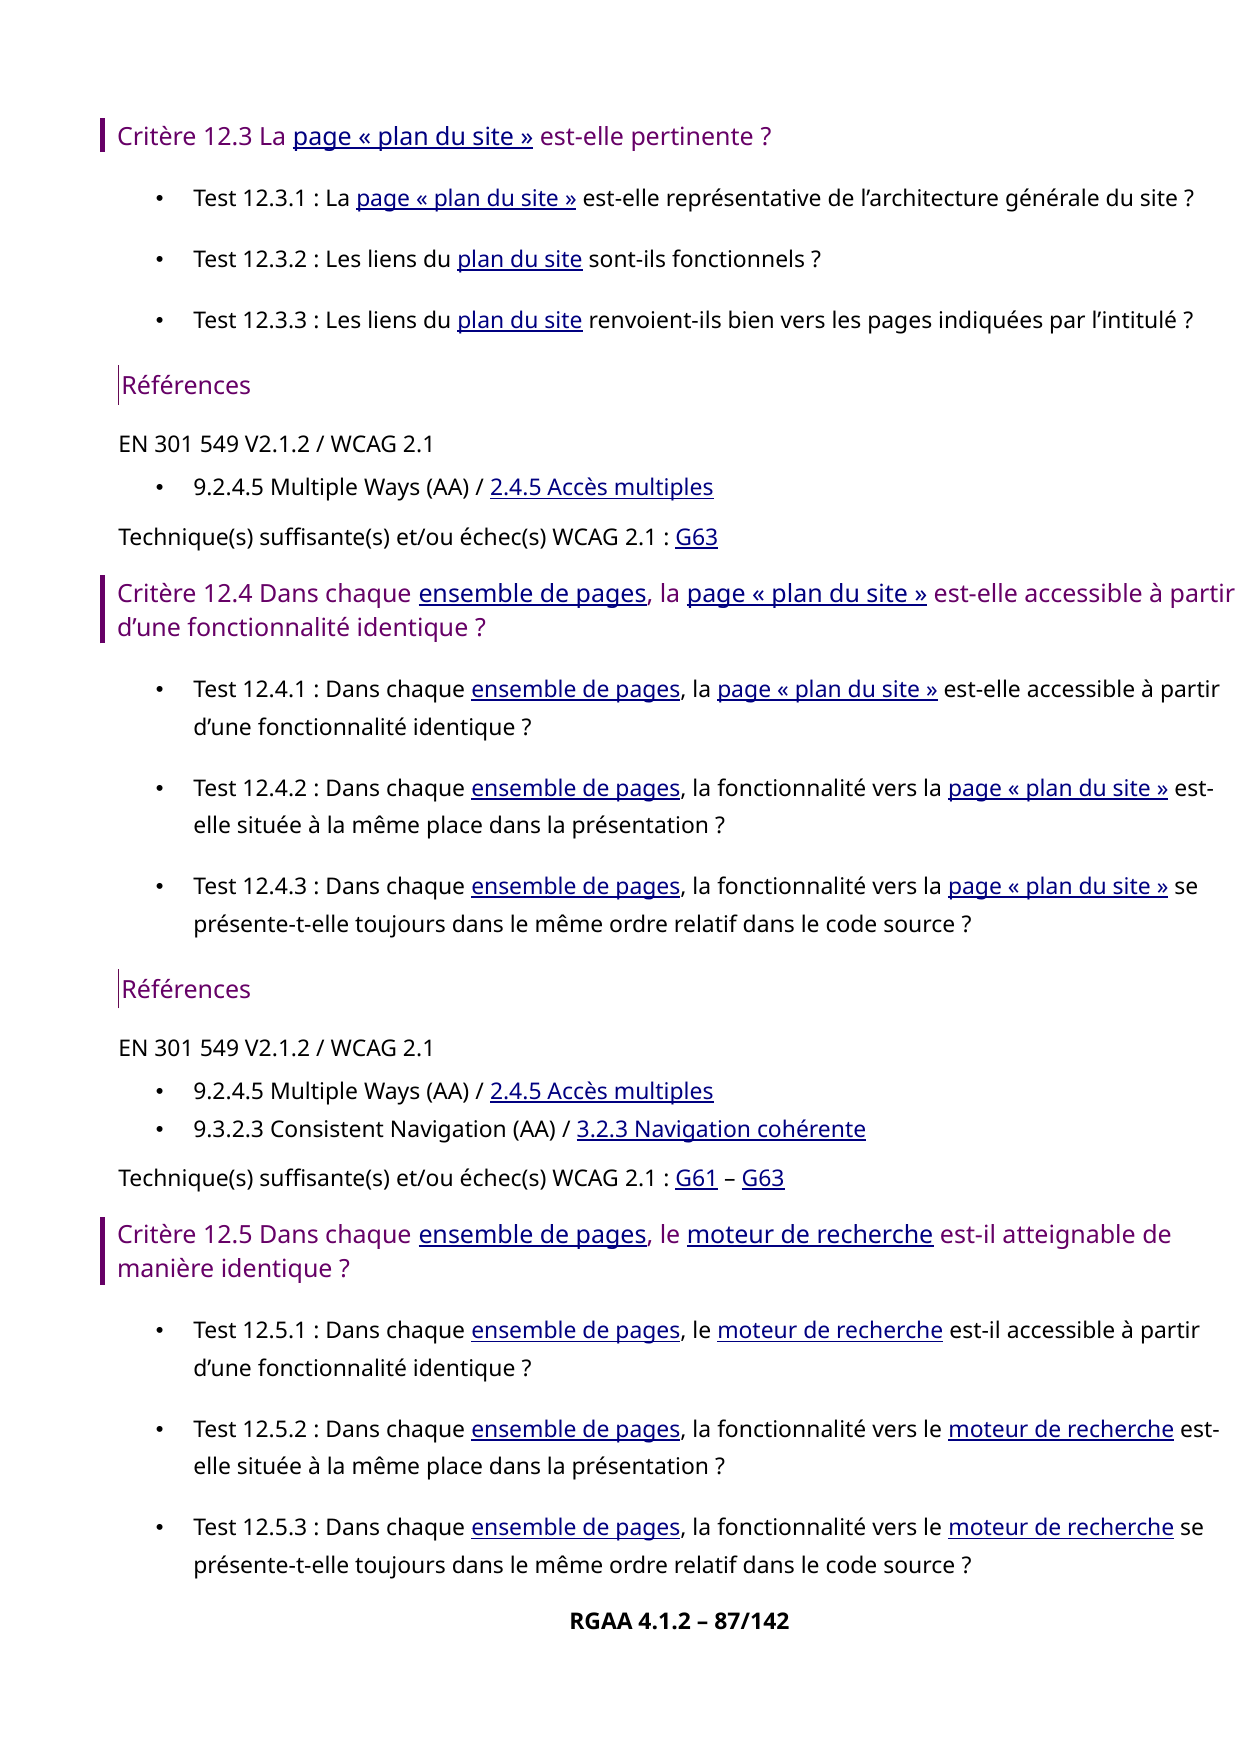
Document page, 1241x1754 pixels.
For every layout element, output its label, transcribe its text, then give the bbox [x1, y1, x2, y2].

list Test 12.5.3 : Dans chaque ensemble de pages, la fonctionnalité vers le moteur de recherche se présente-t-elle toujours dans le même ordre relatif dans le code source ? [156, 1511, 1240, 1580]
text EN 301 549 V2.1.2 / WCAG 2.1 [118, 1032, 1240, 1063]
list 9.3.2.3 Consistent Navigation (AA) / 3.2.3 Navigation cohérente [156, 1112, 1240, 1144]
list Test 12.4.1 : Dans chaque ensemble de pages, la page « plan du site » est-elle accessible à partir d’une fonctionnalité identique ? [156, 673, 1240, 742]
list Test 12.3.3 : Les liens du plan du site renvoient-ils bien vers les pages indiquées par l’intitulé ? [156, 304, 1240, 335]
subtitle Références [118, 968, 1240, 1008]
subtitle Critère 12.3 La page « plan du site » est-elle pertinente ? [105, 118, 1240, 152]
text Technique(s) suffisante(s) et/ou échec(s) WCAG 2.1 : G61 – G63 [118, 1162, 1240, 1193]
list Test 12.4.2 : Dans chaque ensemble de pages, la fonctionnalité vers la page « plan du site » est-elle située à la même place dans la présentation ? [156, 771, 1240, 840]
list Test 12.4.3 : Dans chaque ensemble de pages, la fonctionnalité vers la page « plan du site » se présente-t-elle toujours dans le même ordre relatif dans le code source ? [156, 870, 1240, 939]
subtitle Références [119, 365, 1240, 405]
list 9.2.4.5 Multiple Ways (AA) / 2.4.5 Accès multiples [156, 1075, 1240, 1106]
subtitle Critère 12.5 Dans chaque ensemble de pages, le moteur de recherche est-il atteignable de manière identique ? [105, 1217, 1240, 1285]
subtitle Critère 12.4 Dans chaque ensemble de pages, la page « plan du site » est-elle accessible à partir d’une fonctionnalité identique ? [105, 575, 1240, 643]
list Test 12.3.2 : Les liens du plan du site sont-ils fonctionnels ? [156, 243, 1240, 274]
text EN 301 549 V2.1.2 / WCAG 2.1 [118, 428, 1240, 459]
text Technique(s) suffisante(s) et/ou échec(s) WCAG 2.1 : G63 [118, 521, 1240, 552]
list 9.2.4.5 Multiple Ways (AA) / 2.4.5 Accès multiples [156, 471, 1240, 502]
list Test 12.5.1 : Dans chaque ensemble de pages, le moteur de recherche est-il accessible à partir d’une fonctionnalité identique ? [156, 1314, 1240, 1383]
list Test 12.5.2 : Dans chaque ensemble de pages, la fonctionnalité vers le moteur de recherche est-elle située à la même place dans la présentation ? [156, 1413, 1240, 1481]
list Test 12.3.1 : La page « plan du site » est-elle représentative de l’architecture générale du site ? [156, 182, 1240, 213]
